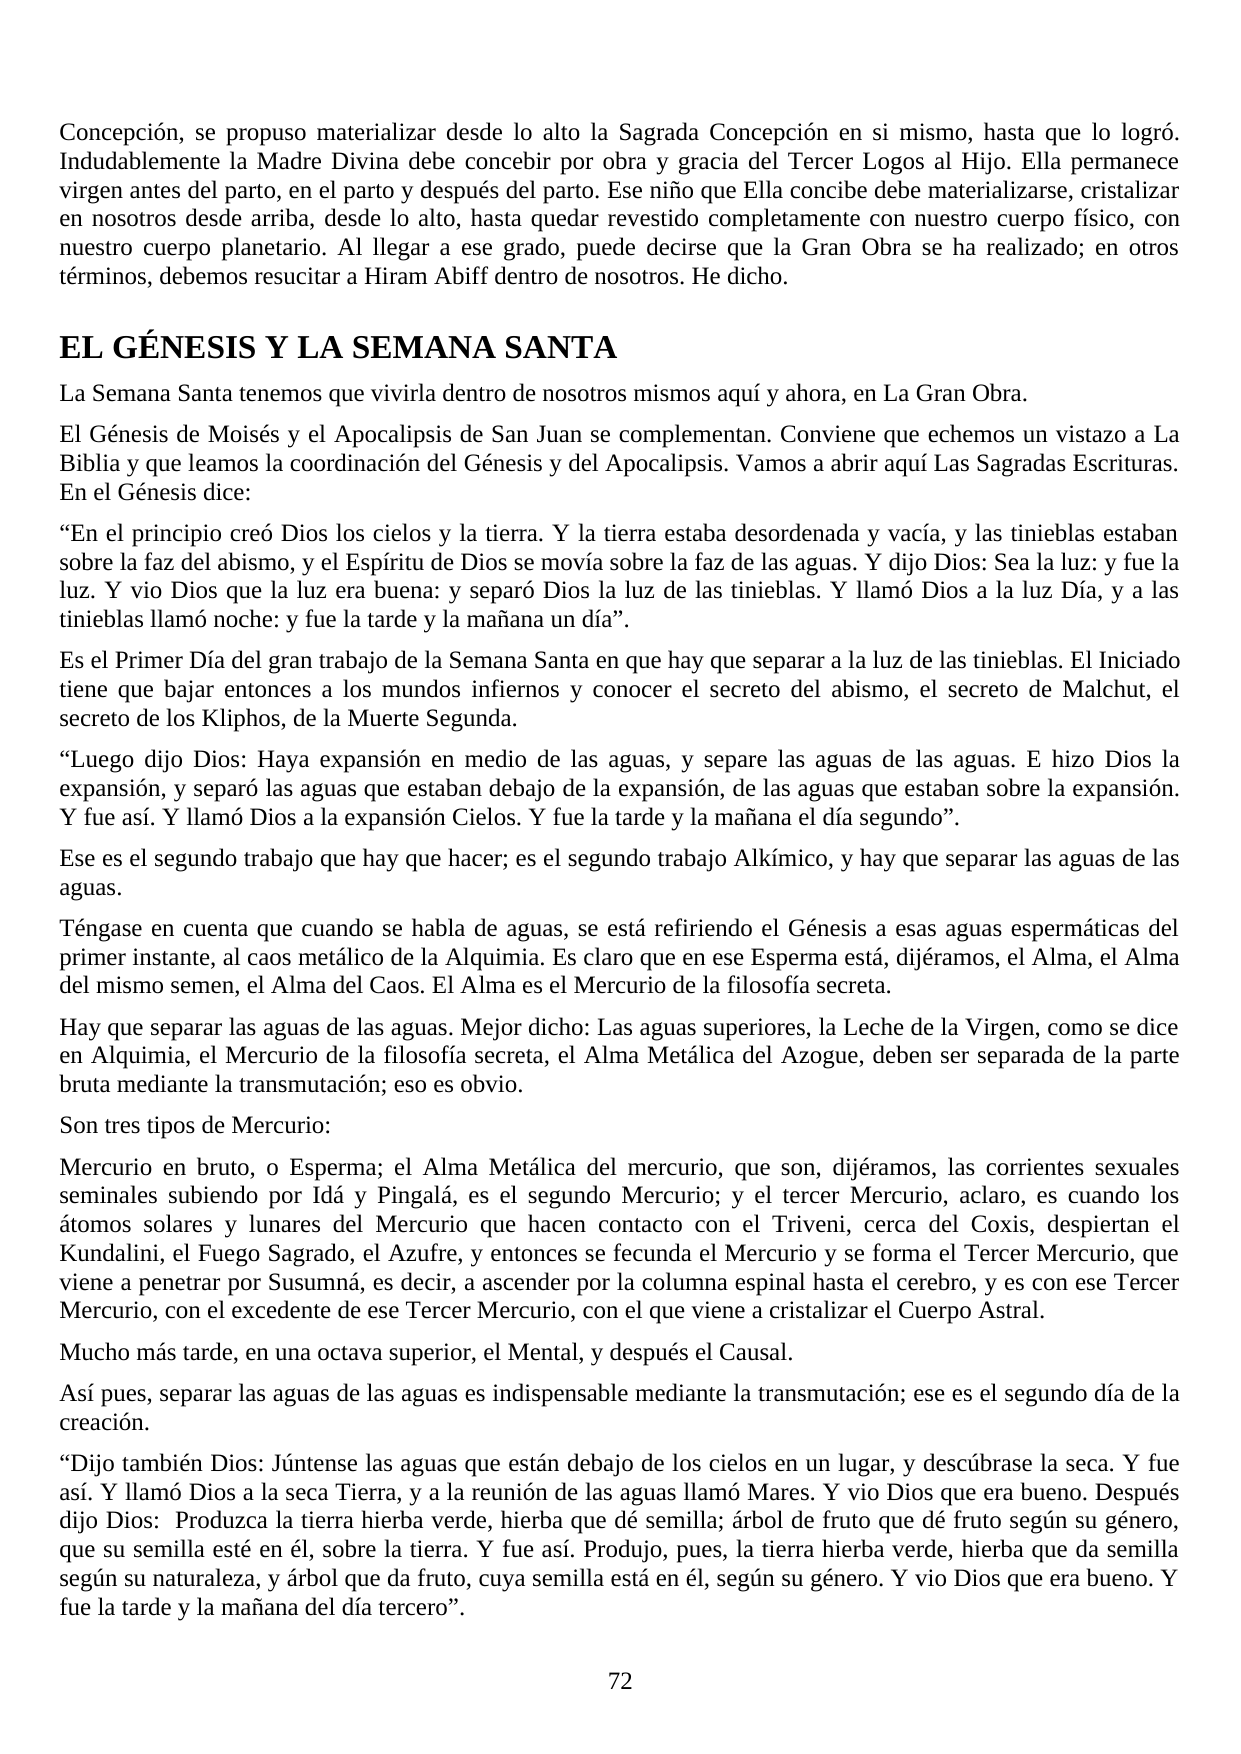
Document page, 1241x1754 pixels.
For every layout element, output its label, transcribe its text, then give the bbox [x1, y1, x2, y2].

text Es el Primer Día del gran trabajo de la Semana Santa en que hay que separar a la luz de las tinieblas. El Iniciado tiene que bajar entonces a los mundos infiernos y conocer el secreto del abismo, el secreto de Malchut, el secreto de los Kliphos, de la Muerte Segunda. [59, 646, 1181, 732]
text Concepción, se propuso materializar desde lo alto la Sagrada Concepción en si mismo, hasta que lo logró. Indudablemente la Madre Divina debe concebir por obra y gracia del Tercer Logos al Hijo. Ella permanece virgen antes del parto, en el parto y después del parto. Ese niño que Ella concibe debe materializarse, cristalizar en nosotros desde arriba, desde lo alto, hasta quedar revestido completamente con nuestro cuerpo físico, con nuestro cuerpo planetario. Al llegar a ese grado, puede decirse que la Gran Obra se ha realizado; en otros términos, debemos resucitar a Hiram Abiff dentro de nosotros. He dicho. [59, 117, 1181, 290]
text “Luego dijo Dios: Haya expansión en medio de las aguas, y separe las aguas de las aguas. E hizo Dios la expansión, y separó las aguas que estaban debajo de la expansión, de las aguas que estaban sobre la expansión. Y fue así. Y llamó Dios a la expansión Cielos. Y fue la tarde y la mañana el día segundo”. [59, 744, 1181, 831]
subtitle EL GÉNESIS Y LA SEMANA SANTA [59, 327, 1181, 366]
text La Semana Santa tenemos que vivirla dentro de nosotros mismos aquí y ahora, en La Gran Obra. [59, 378, 1181, 407]
text Mucho más tarde, en una octava superior, el Mental, y después el Causal. [59, 1337, 1181, 1366]
text “En el principio creó Dios los cielos y la tierra. Y la tierra estaba desordenada y vacía, y las tinieblas estaban sobre la faz del abismo, y el Espíritu de Dios se movía sobre la faz de las aguas. Y dijo Dios: Sea la luz: y fue la luz. Y vio Dios que la luz era buena: y separó Dios la luz de las tinieblas. Y llamó Dios a la luz Día, y a las tinieblas llamó noche: y fue la tarde y la mañana un día”. [59, 518, 1181, 633]
text Mercurio en bruto, o Esperma; el Alma Metálica del mercurio, que son, dijéramos, las corrientes sexuales seminales subiendo por Idá y Pingalá, es el segundo Mercurio; y el tercer Mercurio, aclaro, es cuando los átomos solares y lunares del Mercurio que hacen contacto con el Triveni, cerca del Coxis, despiertan el Kundalini, el Fuego Sagrado, el Azufre, y entonces se fecunda el Mercurio y se forma el Tercer Mercurio, que viene a penetrar por Susumná, es decir, a ascender por la columna espinal hasta el cerebro, y es con ese Tercer Mercurio, con el excedente de ese Tercer Mercurio, con el que viene a cristalizar el Cuerpo Astral. [59, 1152, 1181, 1324]
text Hay que separar las aguas de las aguas. Mejor dicho: Las aguas superiores, la Leche de la Virgen, como se dice en Alquimia, el Mercurio de la filosofía secreta, el Alma Metálica del Azogue, deben ser separada de la parte bruta mediante la transmutación; eso es obvio. [59, 1012, 1181, 1098]
text El Génesis de Moisés y el Apocalipsis de San Juan se complementan. Conviene que echemos un vistazo a La Biblia y que leamos la coordinación del Génesis y del Apocalipsis. Vamos a abrir aquí Las Sagradas Escrituras. En el Génesis dice: [59, 419, 1181, 506]
text Téngase en cuenta que cuando se habla de aguas, se está refiriendo el Génesis a esas aguas espermáticas del primer instante, al caos metálico de la Alquimia. Es claro que en ese Esperma está, dijéramos, el Alma, el Alma del mismo semen, el Alma del Caos. El Alma es el Mercurio de la filosofía secreta. [59, 913, 1181, 999]
text Son tres tipos de Mercurio: [59, 1111, 1181, 1139]
text Así pues, separar las aguas de las aguas es indispensable mediante la transmutación; ese es el segundo día de la creación. [59, 1378, 1181, 1436]
text “Dijo también Dios: Júntense las aguas que están debajo de los cielos en un lugar, y descúbrase la seca. Y fue así. Y llamó Dios a la seca Tierra, y a la reunión de las aguas llamó Mares. Y vio Dios que era bueno. Después dijo Dios: Produzca la tierra hierba verde, hierba que dé semilla; árbol de fruto que dé fruto según su género, que su semilla esté en él, sobre la tierra. Y fue así. Produjo, pues, la tierra hierba verde, hierba que da semilla según su naturaleza, y árbol que da fruto, cuya semilla está en él, según su género. Y vio Dios que era bueno. Y fue la tarde y la mañana del día tercero”. [59, 1448, 1181, 1621]
text Ese es el segundo trabajo que hay que hacer; es el segundo trabajo Alkímico, y hay que separar las aguas de las aguas. [59, 843, 1181, 901]
